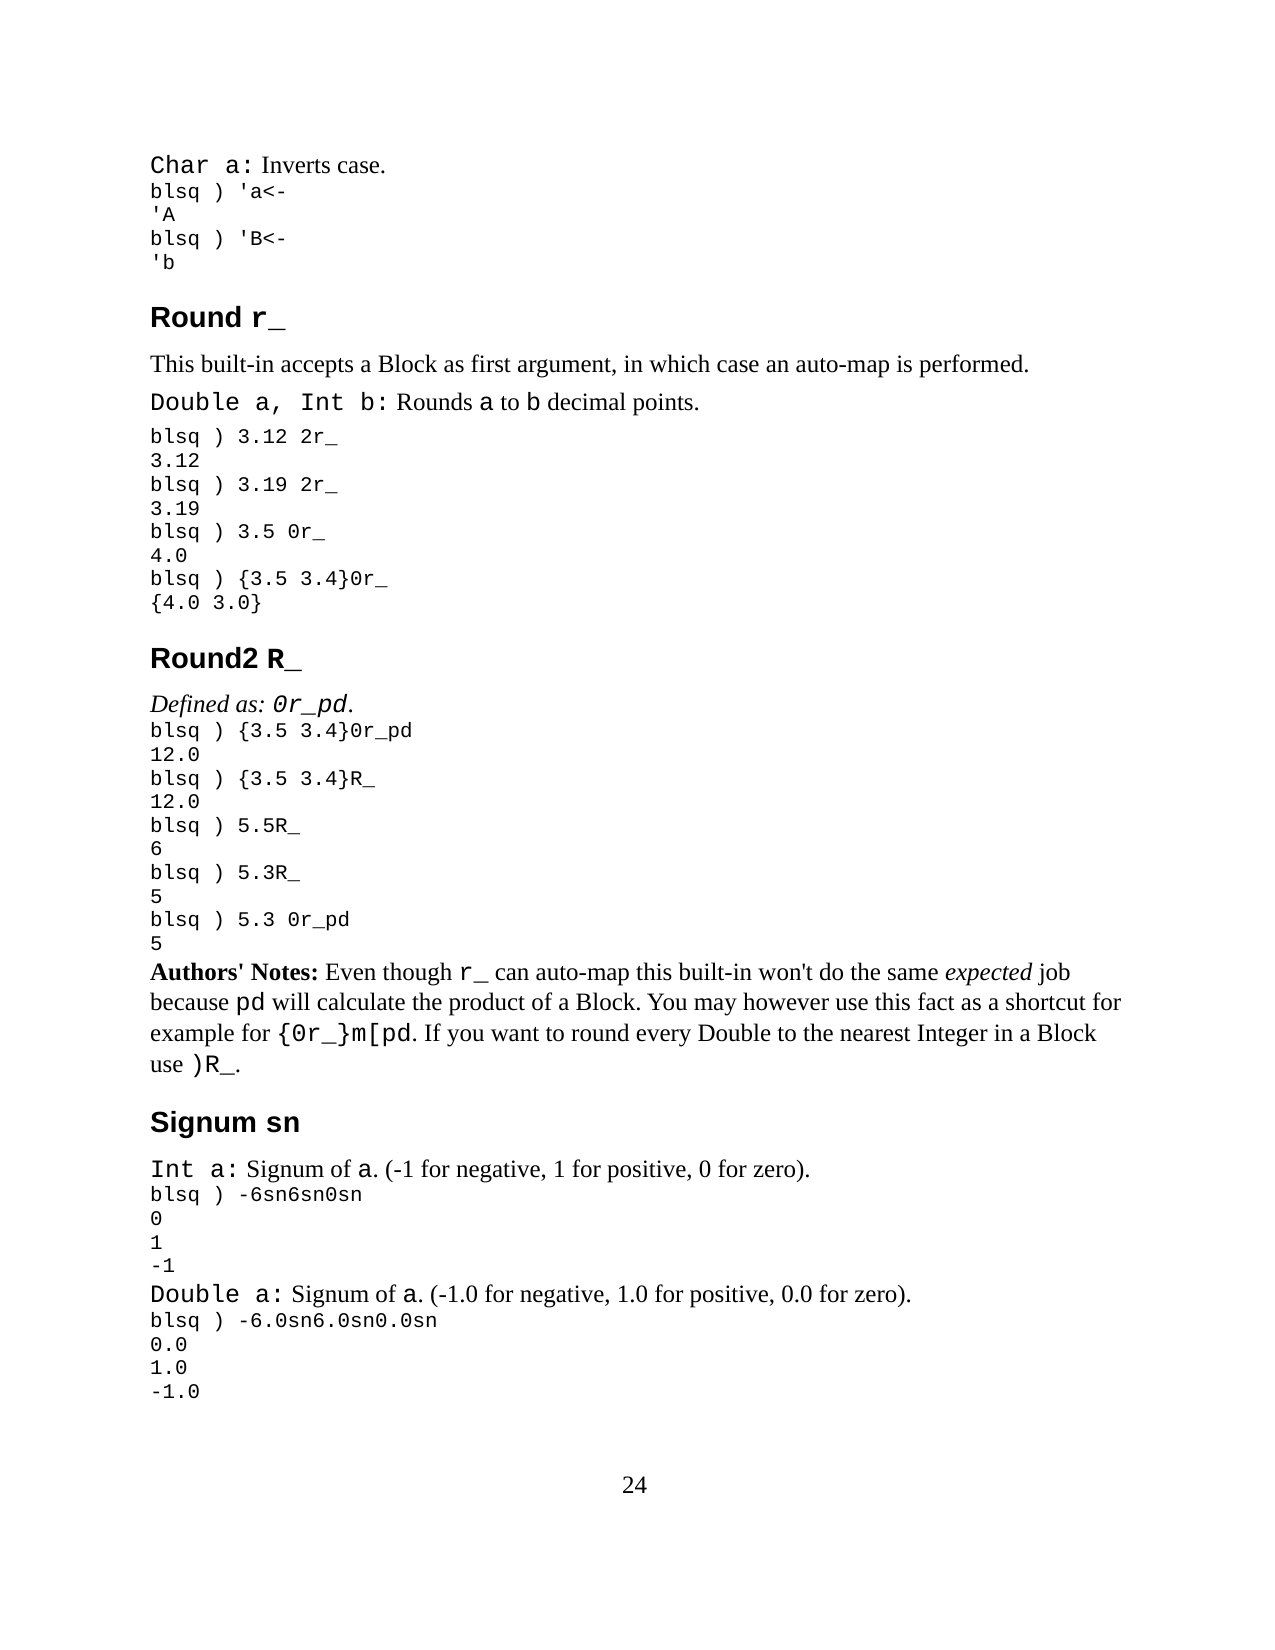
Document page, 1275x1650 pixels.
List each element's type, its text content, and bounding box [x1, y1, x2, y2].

subtitle Round2 R_ [150, 641, 1125, 677]
text blsq ) 3.5 0r_ [150, 521, 1125, 545]
text 6 [150, 838, 1125, 862]
text 12.0 [150, 791, 1125, 815]
text 5 [150, 933, 1125, 957]
text Defined as: 0r_pd. [150, 689, 1125, 720]
text blsq ) -6.0sn6.0sn0.0sn [150, 1310, 1125, 1333]
text -1 [150, 1255, 1125, 1279]
text 5 [150, 886, 1125, 909]
text 0.0 [150, 1333, 1125, 1357]
text blsq ) 3.19 2r_ [150, 474, 1125, 497]
text 'A [150, 204, 1125, 228]
text This built-in accepts a Block as first argument, in which case an auto-map is performed. [150, 349, 1125, 378]
text 1.0 [150, 1357, 1125, 1381]
text Double a: Signum of a. (-1.0 for negative, 1.0 for positive, 0.0 for zero). [150, 1279, 1125, 1310]
subtitle Round r_ [150, 300, 1125, 337]
text 12.0 [150, 744, 1125, 767]
text blsq ) 3.12 2r_ [150, 427, 1125, 450]
text blsq ) 5.3 0r_pd [150, 909, 1125, 933]
text blsq ) {3.5 3.4}R_ [150, 767, 1125, 791]
text Double a, Int b: Rounds a to b decimal points. [150, 387, 1125, 418]
text 3.19 [150, 497, 1125, 521]
text blsq ) 5.5R_ [150, 815, 1125, 838]
text -1.0 [150, 1381, 1125, 1404]
text 0 [150, 1208, 1125, 1232]
text Char a: Inverts case. [150, 150, 1125, 181]
text blsq ) -6sn6sn0sn [150, 1184, 1125, 1208]
subtitle Signum sn [150, 1105, 1125, 1141]
text 4.0 [150, 545, 1125, 568]
text blsq ) {3.5 3.4}0r_ [150, 568, 1125, 592]
text 3.12 [150, 450, 1125, 474]
text blsq ) 'a<- [150, 181, 1125, 204]
text 'b [150, 252, 1125, 275]
text Authors' Notes: Even though r_ can auto-map this built-in won't do the same expected job because pd will calculate the product of a Block. You may however use this fact as a shortcut for example for {0r_}m[pd. If you want to round every Double to the nearest Integer in a Block use )R_. [150, 957, 1125, 1080]
text {4.0 3.0} [150, 592, 1125, 616]
text 1 [150, 1232, 1125, 1255]
text blsq ) 'B<- [150, 228, 1125, 252]
text blsq ) {3.5 3.4}0r_pd [150, 720, 1125, 744]
text Int a: Signum of a. (-1 for negative, 1 for positive, 0 for zero). [150, 1154, 1125, 1184]
text blsq ) 5.3R_ [150, 862, 1125, 886]
